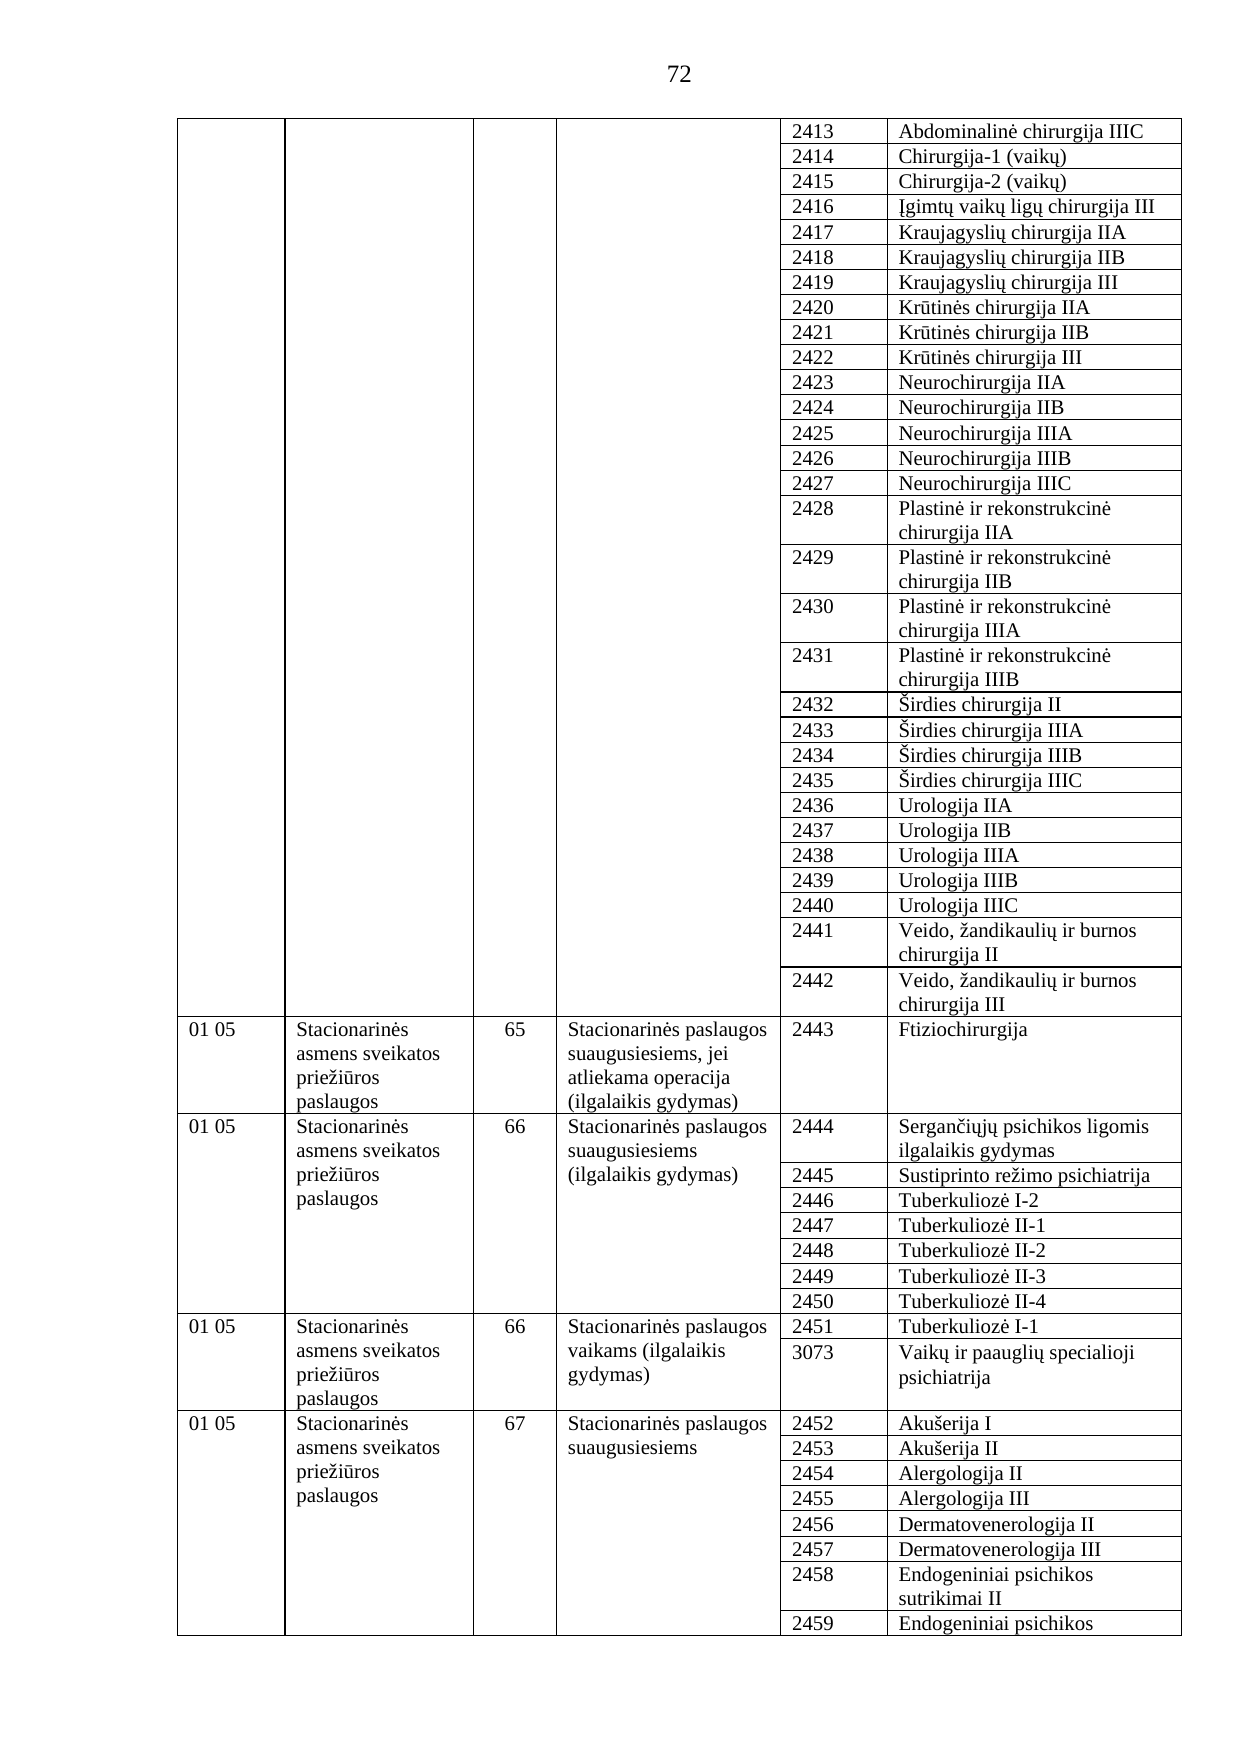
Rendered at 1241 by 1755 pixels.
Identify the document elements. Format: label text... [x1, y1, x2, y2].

table_cell 2432 [781, 693, 887, 716]
table_cell Urologija IIB [888, 818, 1181, 842]
table_cell 2453 [781, 1436, 887, 1460]
table_cell 2422 [781, 345, 887, 369]
table_cell 2447 [781, 1213, 887, 1237]
table_cell Stacionarinės paslaugos vaikams (ilgalaikis gydymas) [557, 1314, 780, 1410]
table_cell Akušerija II [888, 1436, 1181, 1460]
table_cell 2418 [781, 245, 887, 269]
table_cell 2452 [781, 1411, 887, 1435]
table_cell 2414 [781, 144, 887, 168]
table_cell 01 05 [178, 1017, 284, 1113]
table_cell Tuberkuliozė I-1 [888, 1314, 1181, 1338]
table_cell Kraujagyslių chirurgija III [888, 270, 1181, 294]
table_cell [178, 119, 284, 1016]
table_cell 2446 [781, 1188, 887, 1212]
table_cell 2459 [781, 1611, 887, 1635]
table_cell 2416 [781, 195, 887, 218]
table_cell 2445 [781, 1163, 887, 1187]
table_cell [557, 119, 780, 1016]
table_cell Urologija IIIB [888, 868, 1181, 892]
table_cell 2428 [781, 496, 887, 544]
table_cell 2441 [781, 918, 887, 966]
table_cell 2451 [781, 1314, 887, 1338]
table_cell 2439 [781, 868, 887, 892]
table_cell 2449 [781, 1264, 887, 1288]
table_cell 2430 [781, 594, 887, 642]
table_cell [474, 119, 556, 1016]
table_cell 66 [474, 1314, 556, 1410]
table_cell 2423 [781, 370, 887, 394]
table_cell Stacionarinės paslaugos suaugusiesiems [557, 1411, 780, 1635]
table_cell 2458 [781, 1562, 887, 1610]
table_cell Stacionarinės asmens sveikatos priežiūros paslaugos [286, 1314, 473, 1410]
table_cell 2427 [781, 471, 887, 495]
table_cell [286, 119, 473, 1016]
table_cell 3073 [781, 1339, 887, 1410]
table_cell Alergologija III [888, 1486, 1181, 1510]
table_cell Neurochirurgija IIIB [888, 446, 1181, 469]
table_cell Tuberkuliozė II-2 [888, 1239, 1181, 1262]
table_cell Stacionarinės asmens sveikatos priežiūros paslaugos [286, 1411, 473, 1635]
table_cell Chirurgija-2 (vaikų) [888, 169, 1181, 193]
table_cell 67 [474, 1411, 556, 1635]
table_cell 2415 [781, 169, 887, 193]
table_cell 2440 [781, 893, 887, 917]
table_cell Vaikų ir paauglių specialioji psichiatrija [888, 1339, 1181, 1410]
table_cell 2455 [781, 1486, 887, 1510]
table_cell 65 [474, 1017, 556, 1113]
table_cell 66 [474, 1114, 556, 1313]
table_cell Tuberkuliozė II-4 [888, 1289, 1181, 1313]
table_cell Plastinė ir rekonstrukcinė chirurgija IIIA [888, 594, 1181, 642]
table_cell Krūtinės chirurgija III [888, 345, 1181, 369]
table_cell 2425 [781, 420, 887, 444]
table_cell 2444 [781, 1114, 887, 1162]
table_cell Neurochirurgija IIB [888, 395, 1181, 419]
table_cell Kraujagyslių chirurgija IIB [888, 245, 1181, 269]
table_cell Stacionarinės asmens sveikatos priežiūros paslaugos [286, 1017, 473, 1113]
table_cell Kraujagyslių chirurgija IIA [888, 220, 1181, 244]
table_cell Alergologija II [888, 1461, 1181, 1485]
table_cell Krūtinės chirurgija IIB [888, 320, 1181, 344]
table_cell Stacionarinės paslaugos suaugusiesiems, jei atliekama operacija (ilgalaikis gydymas) [557, 1017, 780, 1113]
table_cell 2426 [781, 446, 887, 469]
table_cell 2429 [781, 545, 887, 593]
table_cell Endogeniniai psichikos [888, 1611, 1181, 1635]
table_cell Krūtinės chirurgija IIA [888, 295, 1181, 319]
table_cell Įgimtų vaikų ligų chirurgija III [888, 195, 1181, 218]
table_cell Plastinė ir rekonstrukcinė chirurgija IIB [888, 545, 1181, 593]
table_cell Urologija IIIC [888, 893, 1181, 917]
table_cell 2421 [781, 320, 887, 344]
table_cell 2434 [781, 743, 887, 767]
table_cell Neurochirurgija IIIC [888, 471, 1181, 495]
table_cell 2457 [781, 1537, 887, 1561]
table_cell 2443 [781, 1017, 887, 1113]
table_cell Širdies chirurgija IIIB [888, 743, 1181, 767]
table_cell Sustiprinto režimo psichiatrija [888, 1163, 1181, 1187]
table_cell 2448 [781, 1239, 887, 1262]
table_cell 2419 [781, 270, 887, 294]
table_cell 2438 [781, 843, 887, 867]
table_cell Abdominalinė chirurgija IIIC [888, 119, 1181, 143]
table_cell Veido, žandikaulių ir burnos chirurgija III [888, 968, 1181, 1016]
table_cell 2413 [781, 119, 887, 143]
table_cell 2417 [781, 220, 887, 244]
table_cell 2433 [781, 718, 887, 742]
table_cell Plastinė ir rekonstrukcinė chirurgija IIA [888, 496, 1181, 544]
table_cell 2437 [781, 818, 887, 842]
table_cell 2436 [781, 793, 887, 817]
table_cell 2424 [781, 395, 887, 419]
table_cell Chirurgija-1 (vaikų) [888, 144, 1181, 168]
table_cell Neurochirurgija IIIA [888, 420, 1181, 444]
table_cell Sergančiųjų psichikos ligomis ilgalaikis gydymas [888, 1114, 1181, 1162]
table_cell 2435 [781, 768, 887, 792]
table_cell Ftiziochirurgija [888, 1017, 1181, 1113]
table_cell Širdies chirurgija II [888, 693, 1181, 716]
table_cell Tuberkuliozė II-1 [888, 1213, 1181, 1237]
table_cell Neurochirurgija IIA [888, 370, 1181, 394]
table_cell Dermatovenerologija II [888, 1511, 1181, 1536]
table_cell Širdies chirurgija IIIC [888, 768, 1181, 792]
table_cell 2454 [781, 1461, 887, 1485]
table_cell Tuberkuliozė I-2 [888, 1188, 1181, 1212]
table_cell Dermatovenerologija III [888, 1537, 1181, 1561]
table_cell 2431 [781, 643, 887, 691]
table_cell Akušerija I [888, 1411, 1181, 1435]
table_cell 2420 [781, 295, 887, 319]
table_cell Veido, žandikaulių ir burnos chirurgija II [888, 918, 1181, 966]
table_cell Plastinė ir rekonstrukcinė chirurgija IIIB [888, 643, 1181, 691]
table_cell 2450 [781, 1289, 887, 1313]
table_cell Tuberkuliozė II-3 [888, 1264, 1181, 1288]
table_cell Urologija IIIA [888, 843, 1181, 867]
table_cell Stacionarinės paslaugos suaugusiesiems (ilgalaikis gydymas) [557, 1114, 780, 1313]
table_cell Stacionarinės asmens sveikatos priežiūros paslaugos [286, 1114, 473, 1313]
table_cell 2442 [781, 968, 887, 1016]
table_cell 01 05 [178, 1411, 284, 1635]
table_cell 01 05 [178, 1114, 284, 1313]
table_cell Urologija IIA [888, 793, 1181, 817]
table_cell 2456 [781, 1511, 887, 1536]
table_cell 01 05 [178, 1314, 284, 1410]
table_cell Širdies chirurgija IIIA [888, 718, 1181, 742]
table_cell Endogeniniai psichikos sutrikimai II [888, 1562, 1181, 1610]
